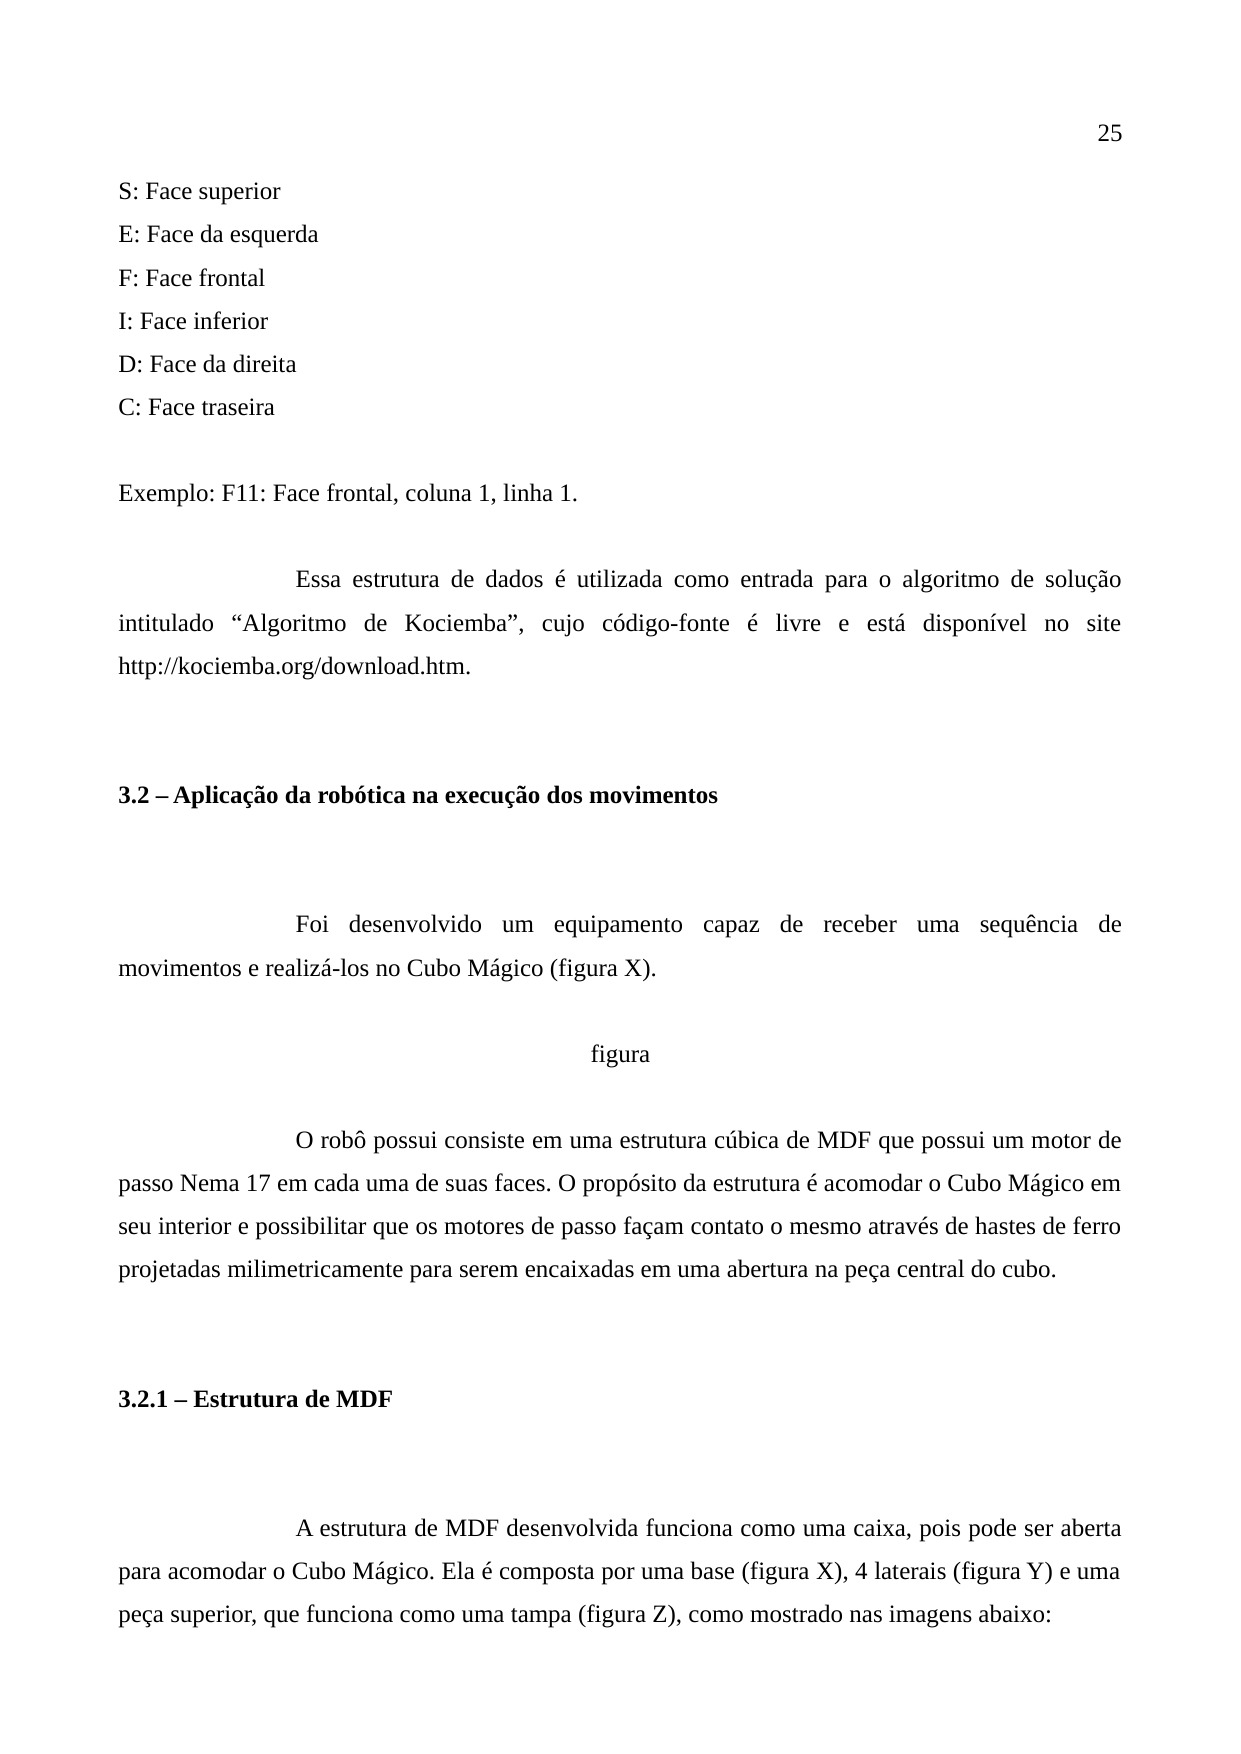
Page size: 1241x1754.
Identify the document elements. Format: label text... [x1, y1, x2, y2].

text I: Face inferior [118, 306, 1122, 334]
text Exemplo: F11: Face frontal, coluna 1, linha 1. [118, 478, 1122, 507]
text O robô possui consiste em uma estrutura cúbica de MDF que possui um motor de passo Nema 17 em cada uma de suas faces. O propósito da estrutura é acomodar o Cubo Mágico em seu interior e possibilitar que os motores de passo façam contato o mesmo através de hastes de ferro projetadas milimetricamente para serem encaixadas em uma abertura na peça central do cubo. [118, 1125, 1122, 1283]
text D: Face da direita [118, 349, 1122, 378]
text Foi desenvolvido um equipamento capaz de receber uma sequência de movimentos e realizá-los no Cubo Mágico (figura X). [118, 909, 1122, 981]
text Essa estrutura de dados é utilizada como entrada para o algoritmo de solução intitulado “Algoritmo de Kociemba”, cujo código-fonte é livre e está disponível no site http://kociemba.org/download.htm. [118, 564, 1122, 679]
text A estrutura de MDF desenvolvida funciona como uma caixa, pois pode ser aberta para acomodar o Cubo Mágico. Ela é composta por uma base (figura X), 4 laterais (figura Y) e uma peça superior, que funciona como uma tampa (figura Z), como mostrado nas imagens abaixo: [118, 1513, 1122, 1628]
text figura [118, 1039, 1122, 1068]
text 3.2.1 – Estrutura de MDF [118, 1384, 1122, 1413]
text F: Face frontal [118, 263, 1122, 291]
text E: Face da esquerda [118, 219, 1122, 248]
text C: Face traseira [118, 392, 1122, 421]
text 3.2 – Aplicação da robótica na execução dos movimentos [118, 780, 1122, 809]
text S: Face superior [118, 176, 1122, 205]
